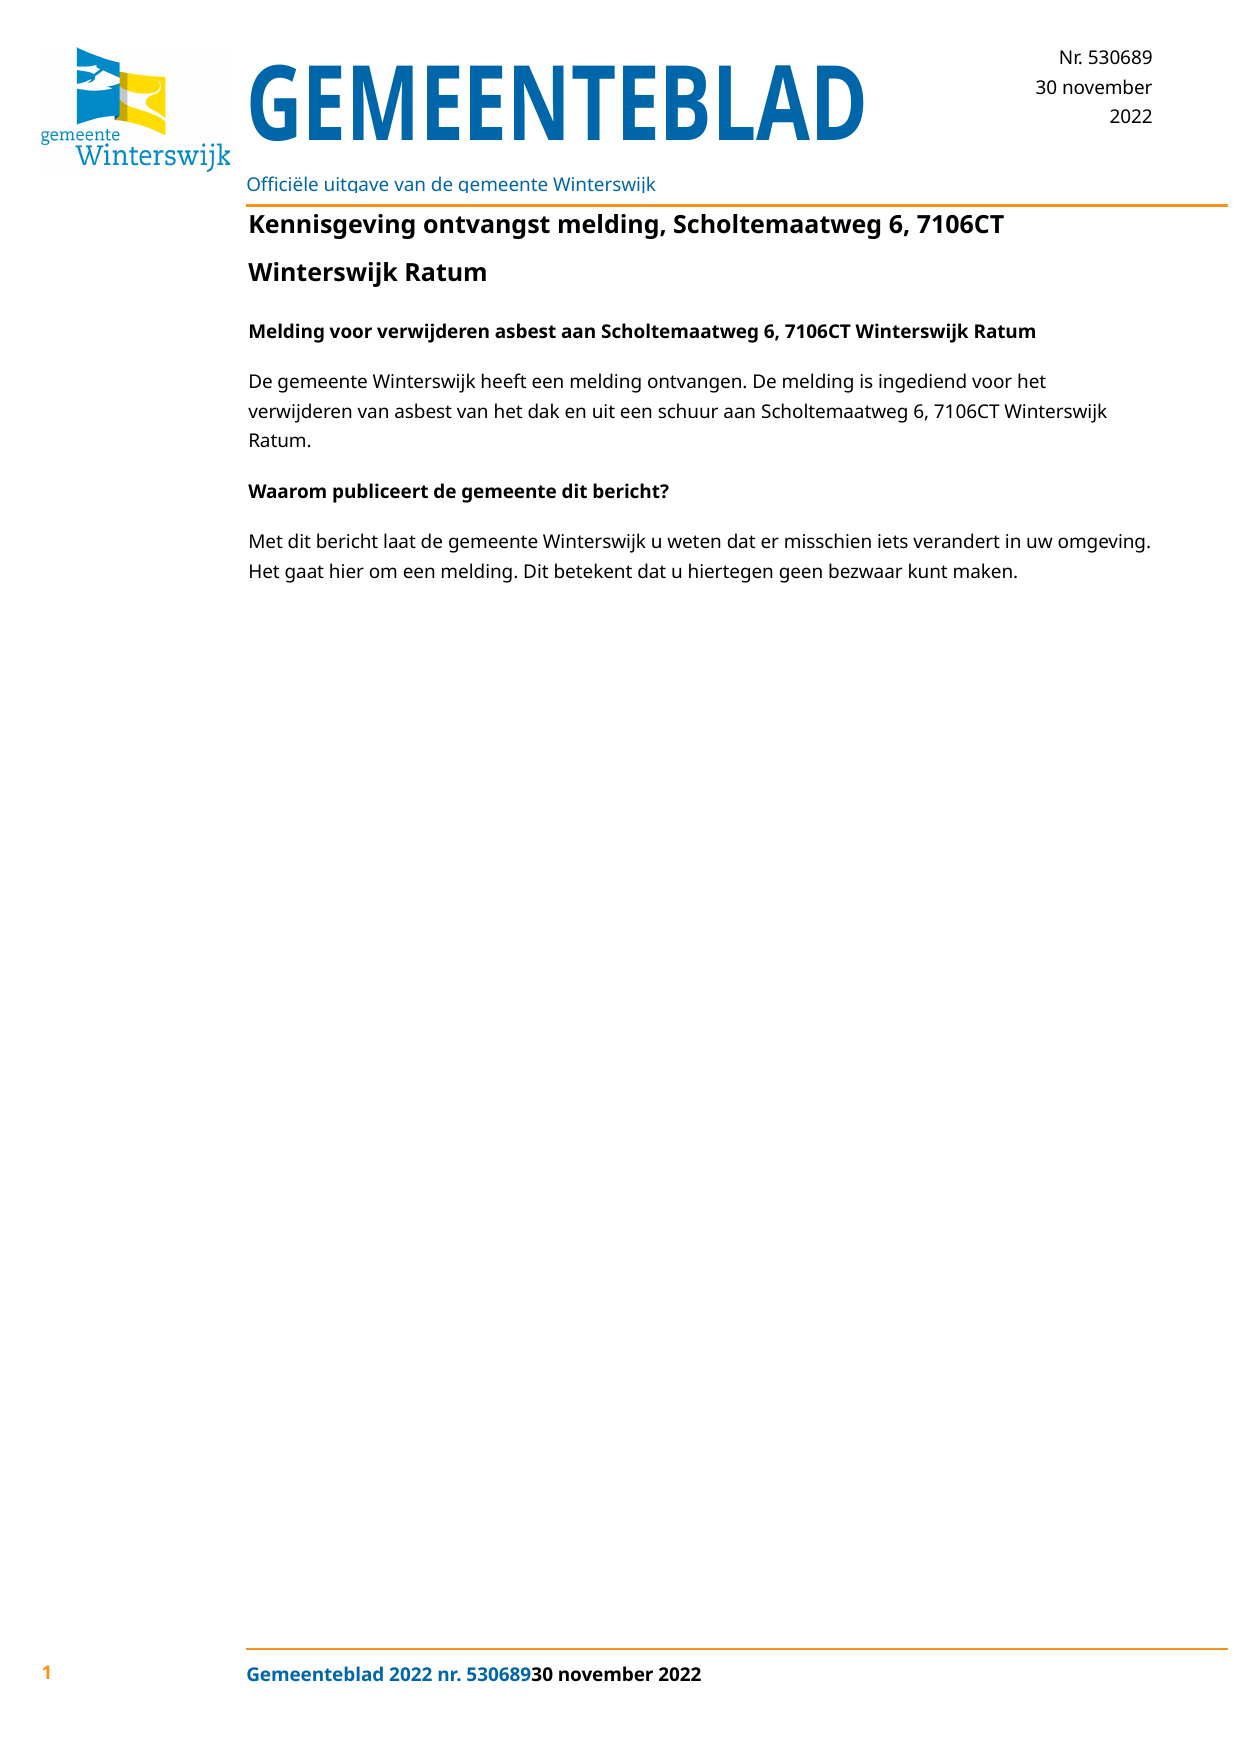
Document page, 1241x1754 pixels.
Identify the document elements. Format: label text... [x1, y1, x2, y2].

picture [225, 153, 231, 162]
text De gemeente Winterswijk heeft een melding ontvangen. De melding is ingediend voor het verwijderen van asbest van het dak en uit een schuur aan Scholtemaatweg 6, 7106CT Winterswijk Ratum. [248, 368, 1152, 453]
picture [41, 47, 231, 172]
text Kennisgeving ontvangst melding, Scholtemaatweg 6, 7106CT Winterswijk Ratum [248, 207, 1152, 288]
text Melding voor verwijderen asbest aan Scholtemaatweg 6, 7106CT Winterswijk Ratum [248, 318, 1152, 344]
text Met dit bericht laat de gemeente Winterswijk u weten dat er misschien iets verandert in uw omgeving. Het gaat hier om een melding. Dit betekent dat u hiertegen geen bezwaar kunt maken. [248, 528, 1152, 584]
text Waarom publiceert de gemeente dit bericht? [248, 478, 1152, 504]
